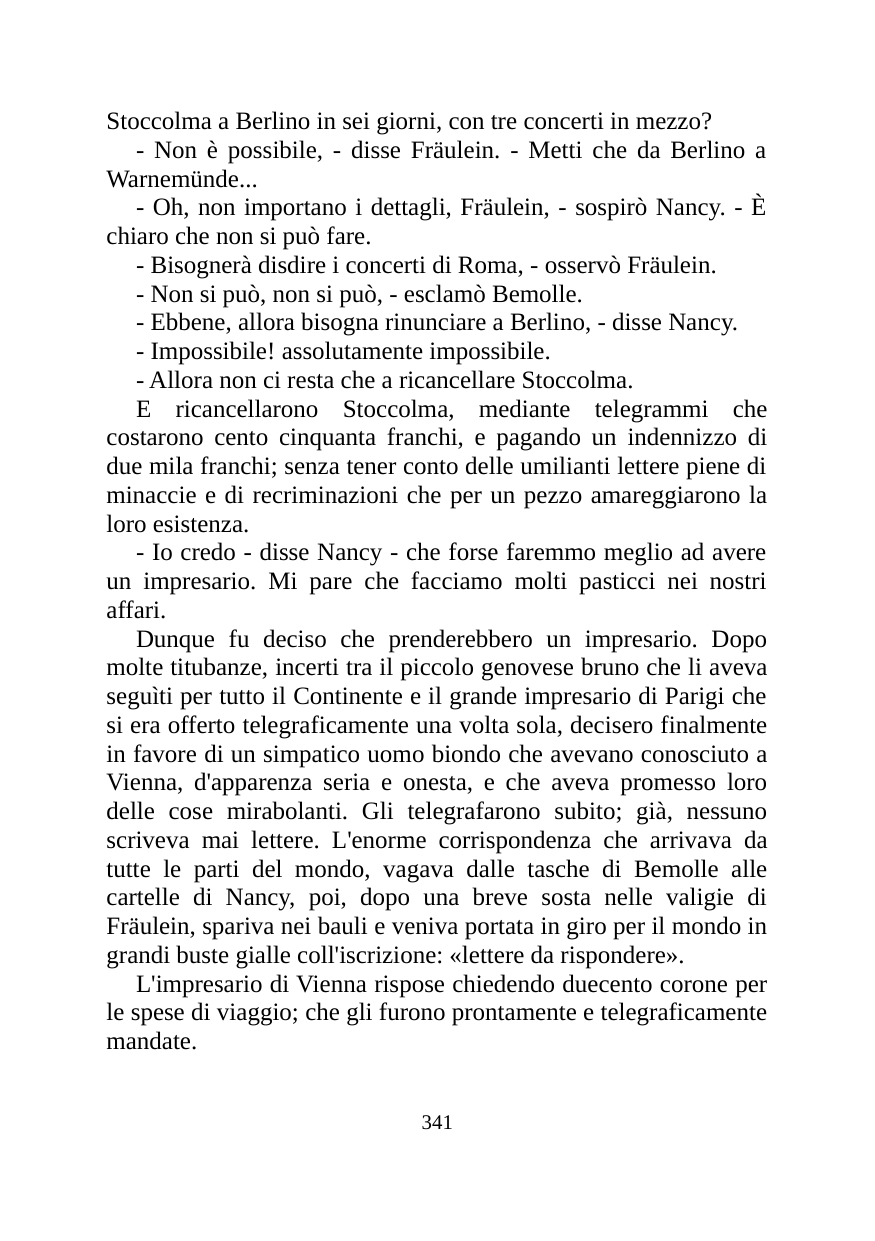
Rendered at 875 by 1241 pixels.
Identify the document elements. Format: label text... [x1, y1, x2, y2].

text - Bisognerà disdire i concerti di Roma, - osservò Fräulein. [106, 250, 768, 279]
text - Impossibile! assolutamente impossibile. [106, 336, 768, 365]
text E ricancellarono Stoccolma, mediante telegrammi che costarono cento cinquanta franchi, e pagando un indennizzo di due mila franchi; senza tener conto delle umilianti lettere piene di minaccie e di recriminazioni che per un pezzo amareggiarono la loro esistenza. [106, 394, 768, 537]
text - Non è possibile, - disse Fräulein. - Metti che da Berlino a Warnemünde... [106, 135, 768, 192]
text - Oh, non importano i dettagli, Fräulein, - sospirò Nancy. - È chiaro che non si può fare. [106, 192, 768, 250]
text L'impresario di Vienna rispose chiedendo duecento corone per le spese di viaggio; che gli furono prontamente e telegraficamente mandate. [106, 969, 768, 1055]
text - Io credo - disse Nancy - che forse faremmo meglio ad avere un impresario. Mi pare che facciamo molti pasticci nei nostri affari. [106, 537, 768, 624]
text Dunque fu deciso che prenderebbero un impresario. Dopo molte titubanze, incerti tra il piccolo genovese bruno che li aveva seguìti per tutto il Continente e il grande impresario di Parigi che si era offerto telegraficamente una volta sola, decisero finalmente in favore di un simpatico uomo biondo che avevano conosciuto a Vienna, d'apparenza seria e onesta, e che aveva promesso loro delle cose mirabolanti. Gli telegrafarono subito; già, nessuno scriveva mai lettere. L'enorme corrispondenza che arrivava da tutte le parti del mondo, vagava dalle tasche di Bemolle alle cartelle di Nancy, poi, dopo una breve sosta nelle valigie di Fräulein, spariva nei bauli e veniva portata in giro per il mondo in grandi buste gialle coll'iscrizione: «lettere da rispondere». [106, 624, 768, 969]
text - Ebbene, allora bisogna rinunciare a Berlino, - disse Nancy. [106, 307, 768, 336]
text - Non si può, non si può, - esclamò Bemolle. [106, 279, 768, 307]
text Stoccolma a Berlino in sei giorni, con tre concerti in mezzo? [106, 106, 768, 135]
text - Allora non ci resta che a ricancellare Stoccolma. [106, 365, 768, 394]
